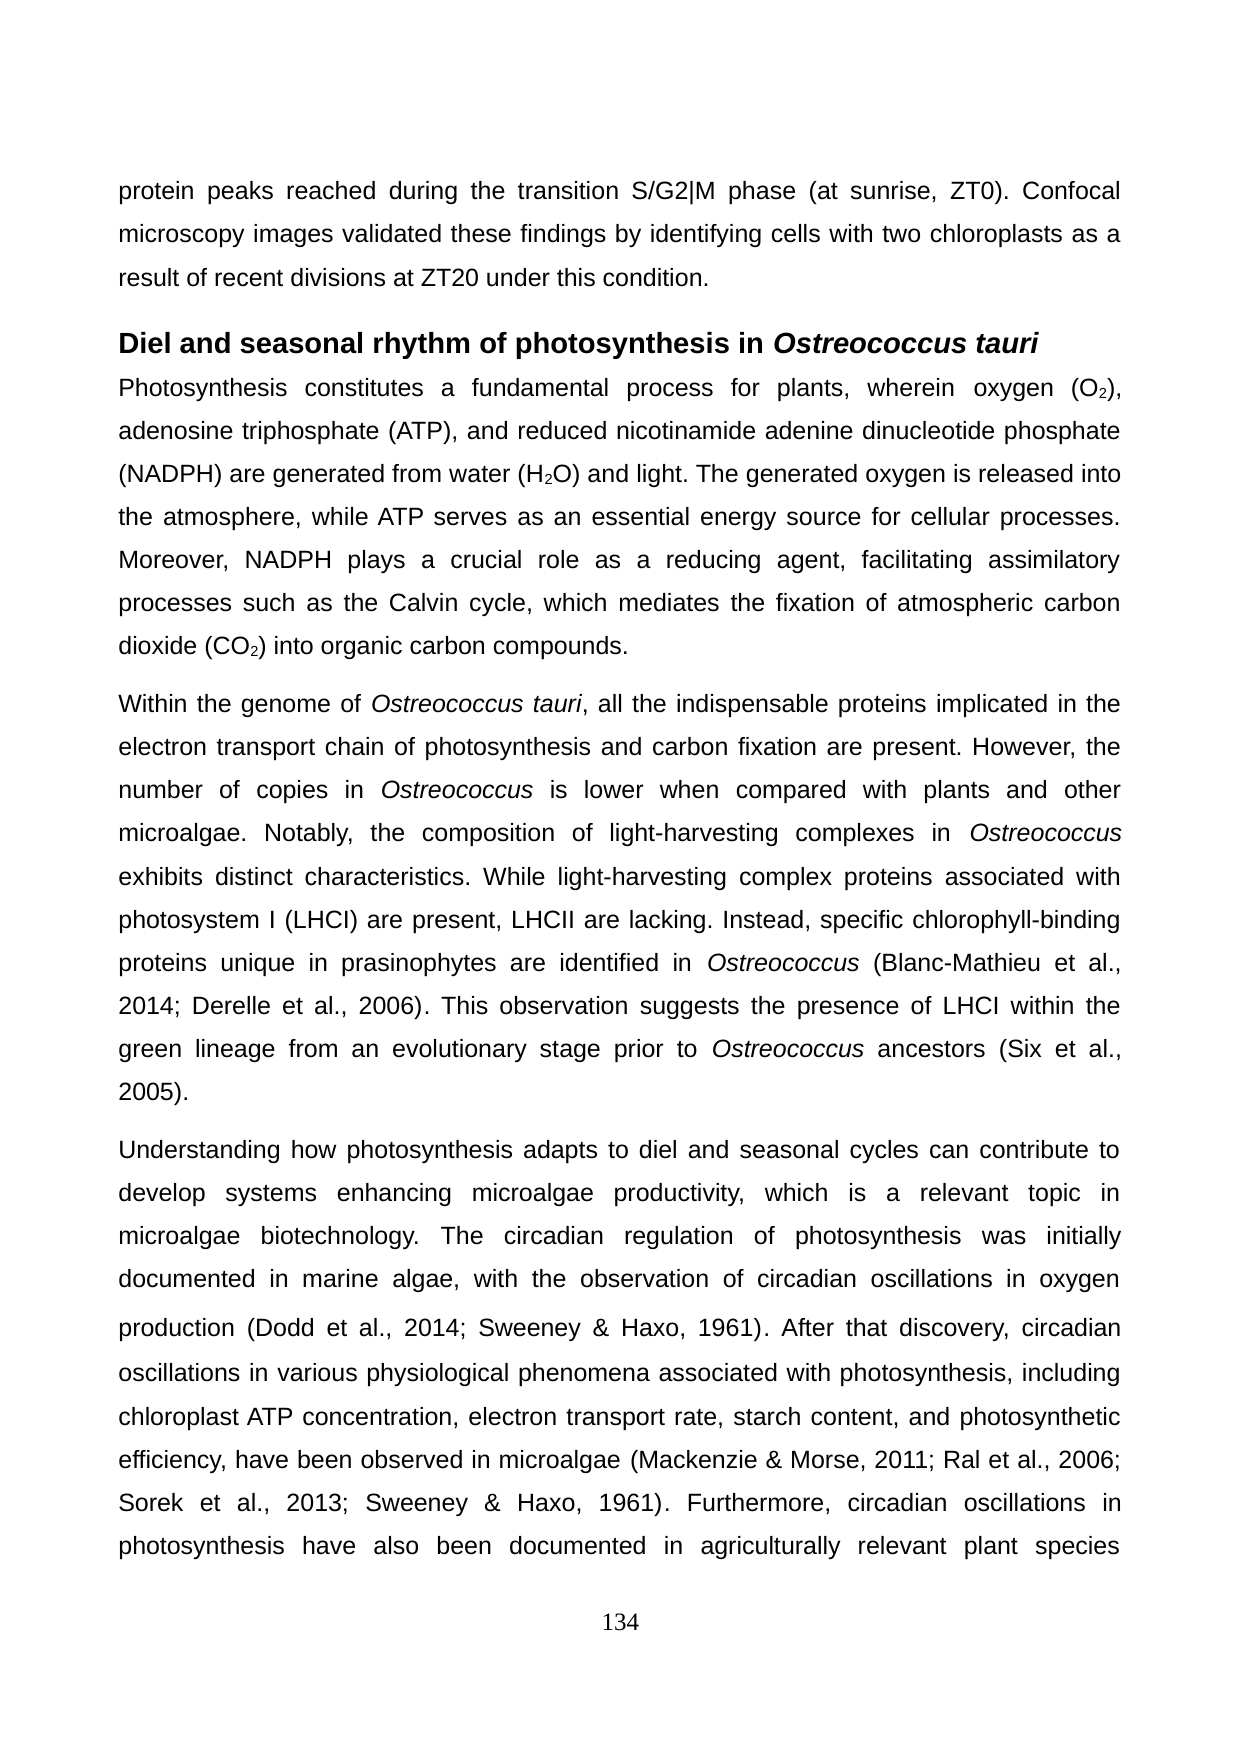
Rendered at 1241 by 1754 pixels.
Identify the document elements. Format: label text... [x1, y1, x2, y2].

text Photosynthesis constitutes a fundamental process for plants, wherein oxygen (O2), adenosine triphosphate (ATP), and reduced nicotinamide adenine dinucleotide phosphate (NADPH) are generated from water (H2O) and light. The generated oxygen is released into the atmosphere, while ATP serves as an essential energy source for cellular processes. Moreover, NADPH plays a crucial role as a reducing agent, facilitating assimilatory processes such as the Calvin cycle, which mediates the fixation of atmospheric carbon dioxide (CO2) into organic carbon compounds. [118, 373, 1122, 660]
text Within the genome of Ostreococcus tauri, all the indispensable proteins implicated in the electron transport chain of photosynthesis and carbon fixation are present. However, the number of copies in Ostreococcus is lower when compared with plants and other microalgae. Notably, the composition of light-harvesting complexes in Ostreococcus exhibits distinct characteristics. While light-harvesting complex proteins associated with photosystem I (LHCI) are present, LHCII are lacking. Instead, specific chlorophyll-binding proteins unique in prasinophytes are identified in Ostreococcus (Blanc-Mathieu et al., 2014; Derelle et al., 2006)⁠. This observation suggests the presence of LHCI within the green lineage from an evolutionary stage prior to Ostreococcus ancestors (Six et al., 2005)⁠. [118, 689, 1122, 1106]
text Understanding how photosynthesis adapts to diel and seasonal cycles can contribute to develop systems enhancing microalgae productivity, which is a relevant topic in microalgae biotechnology. The circadian regulation of photosynthesis was initially documented in marine algae, with the observation of circadian oscillations in oxygen production (Dodd et al., 2014; Sweeney & Haxo, 1961)⁠. After that discovery, circadian oscillations in various physiological phenomena associated with photosynthesis, including chloroplast ATP concentration, electron transport rate, starch content, and photosynthetic efficiency, have been observed in microalgae (Mackenzie & Morse, 2011; Ral et al., 2006; Sorek et al., 2013; Sweeney & Haxo, 1961)⁠. Furthermore, circadian oscillations in photosynthesis have also been documented in agriculturally relevant plant species [118, 1135, 1122, 1560]
text protein peaks reached during the transition S/G2|M phase (at sunrise, ZT0). Confocal microscopy images validated these findings by identifying cells with two chloroplasts as a result of recent divisions at ZT20 under this condition. [118, 176, 1122, 291]
subtitle Diel and seasonal rhythm of photosynthesis in Ostreococcus tauri [118, 327, 1122, 360]
